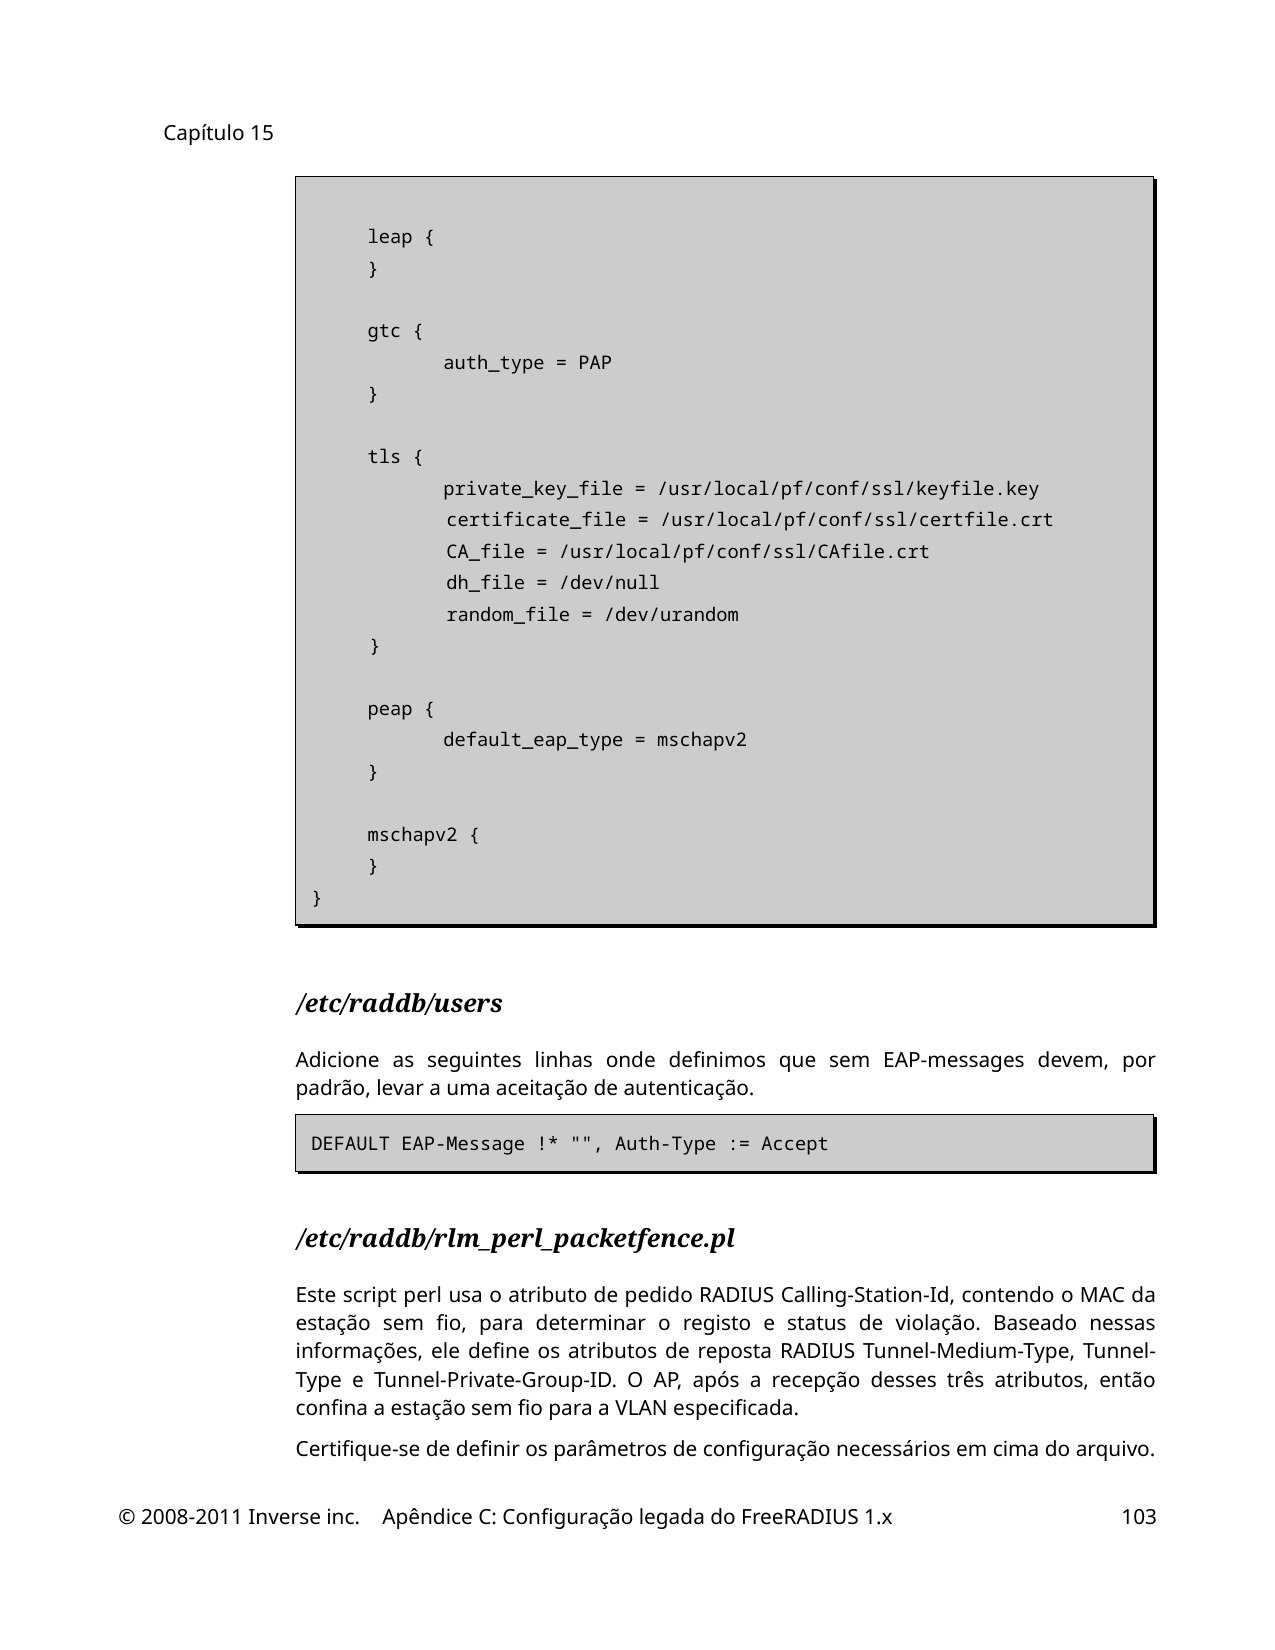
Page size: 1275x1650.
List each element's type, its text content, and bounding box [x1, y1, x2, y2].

text leap { [296, 207, 1153, 239]
text } [296, 837, 1153, 868]
text CA_file = /usr/local/pf/conf/ssl/CAfile.crt [296, 522, 1153, 553]
subtitle /etc/raddb/rlm_perl_packetfence.pl [260, 1221, 1157, 1255]
text private_key_file = /usr/local/pf/conf/ssl/keyfile.key [296, 459, 1153, 491]
text certificate_file = /usr/local/pf/conf/ssl/certfile.crt [296, 491, 1153, 522]
text mschapv2 { [296, 805, 1153, 837]
text Certifique-se de definir os parâmetros de configuração necessários em cima do arquivo. [295, 1434, 1157, 1463]
text auth_type = PAP [296, 333, 1153, 365]
text random_file = /dev/urandom [296, 585, 1153, 616]
text } [296, 616, 1153, 648]
text tls { [296, 428, 1153, 459]
text DEFAULT EAP-Message !* "", Auth-Type := Accept [296, 1115, 1153, 1171]
text } [296, 742, 1153, 774]
text } [296, 868, 1153, 924]
text default_eap_type = mschapv2 [296, 711, 1153, 742]
text dh_file = /dev/null [296, 553, 1153, 585]
text peap { [296, 679, 1153, 711]
text Adicione as seguintes linhas onde definimos que sem EAP-messages devem, por padrão, levar a uma aceitação de autenticação. [295, 1045, 1157, 1102]
subtitle /etc/raddb/users [260, 986, 1157, 1020]
text } [296, 239, 1153, 270]
text Este script perl usa o atributo de pedido RADIUS Calling-Station-Id, contendo o MAC da estação sem fio, para determinar o registo e status de violação. Baseado nessas informações, ele define os atributos de reposta RADIUS Tunnel-Medium-Type, Tunnel-Type e Tunnel-Private-Group-ID. O AP, após a recepção desses três atributos, então confina a estação sem fio para a VLAN especificada. [295, 1280, 1157, 1422]
text gtc { [296, 302, 1153, 333]
text } [296, 365, 1153, 396]
